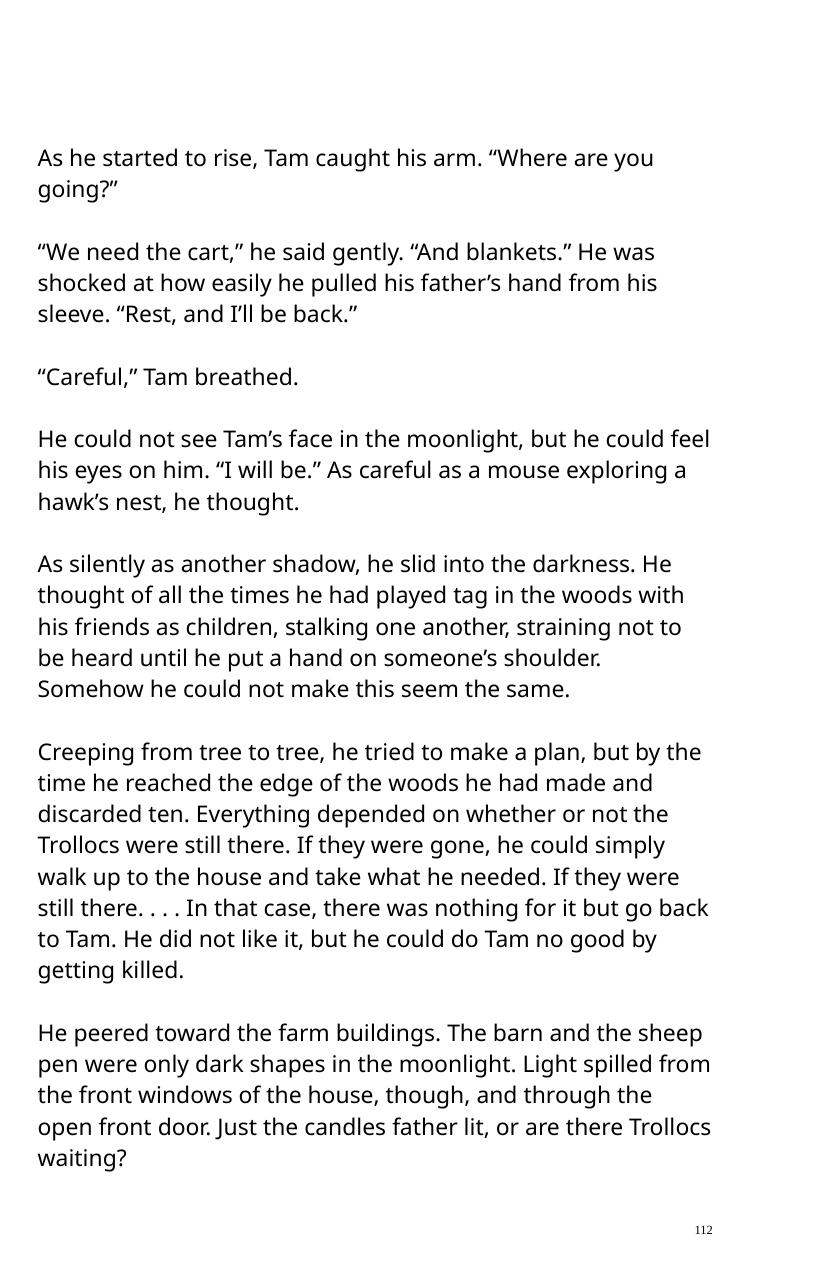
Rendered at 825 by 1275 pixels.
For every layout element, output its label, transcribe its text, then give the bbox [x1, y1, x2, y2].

text He could not see Tam’s face in the moonlight, but he could feel his eyes on him. “I will be.” As careful as a mouse exploring a hawk’s nest, he thought. [37, 423, 712, 517]
text He peered toward the farm buildings. The barn and the sheep pen were only dark shapes in the moonlight. Light spilled from the front windows of the house, though, and through the open front door. Just the candles father lit, or are there Trollocs waiting? [37, 1017, 712, 1173]
text “We need the cart,” he said gently. “And blankets.” He was shocked at how easily he pulled his father’s hand from his sleeve. “Rest, and I’ll be back.” [37, 236, 712, 329]
text Creeping from tree to tree, he tried to make a plan, but by the time he reached the edge of the woods he had made and discarded ten. Everything depended on whether or not the Trollocs were still there. If they were gone, he could simply walk up to the house and take what he needed. If they were still there. . . . In that case, there was nothing for it but go back to Tam. He did not like it, but he could do Tam no good by getting killed. [37, 736, 712, 986]
text “Careful,” Tam breathed. [37, 361, 712, 392]
text As he started to rise, Tam caught his arm. “Where are you going?” [37, 142, 712, 204]
text As silently as another shadow, he slid into the darkness. He thought of all the times he had played tag in the woods with his friends as children, stalking one another, straining not to be heard until he put a hand on someone’s shoulder. Somehow he could not make this seem the same. [37, 548, 712, 704]
